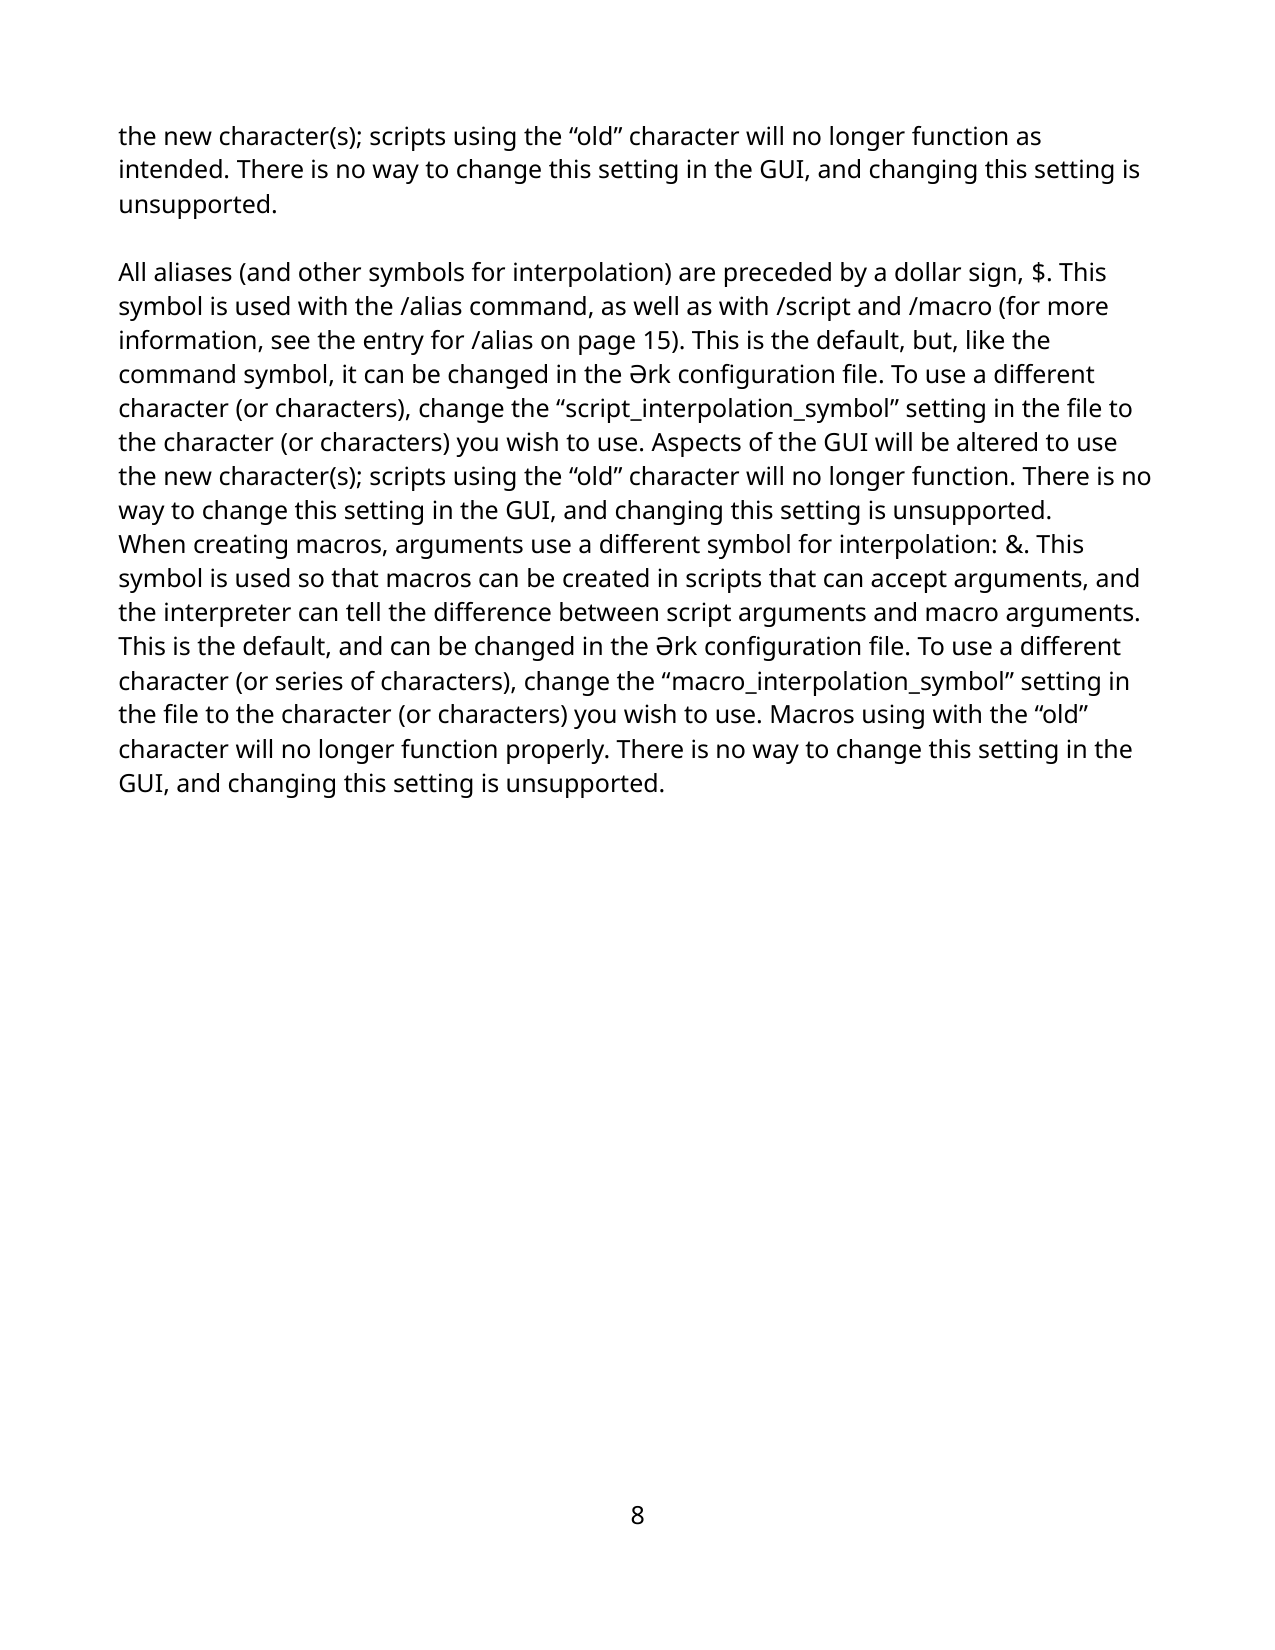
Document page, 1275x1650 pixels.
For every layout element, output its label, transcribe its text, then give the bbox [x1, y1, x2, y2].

text the new character(s); scripts using the “old” character will no longer function as intended. There is no way to change this setting in the GUI, and changing this setting is unsupported. [118, 118, 1157, 220]
text All aliases (and other symbols for interpolation) are preceded by a dollar sign, $. This symbol is used with the /alias command, as well as with /script and /macro (for more information, see the entry for /alias on page 14). This is the default, but, like the command symbol, it can be changed in the Ərk configuration file. To use a different character (or characters), change the “script_interpolation_symbol” setting in the file to the character (or characters) you wish to use. Aspects of the GUI will be altered to use the new character(s); scripts using the “old” character will no longer function. There is no way to change this setting in the GUI, and changing this setting is unsupported. [118, 254, 1157, 527]
text When creating macros, arguments use a different symbol for interpolation: &. This symbol is used so that macros can be created in scripts that can accept arguments, and the interpreter can tell the difference between script arguments and macro arguments. This is the default, and can be changed in the Ərk configuration file. To use a different character (or series of characters), change the “macro_interpolation_symbol” setting in the file to the character (or characters) you wish to use. Macros using with the “old” character will no longer function properly. There is no way to change this setting in the GUI, and changing this setting is unsupported. [118, 527, 1157, 799]
